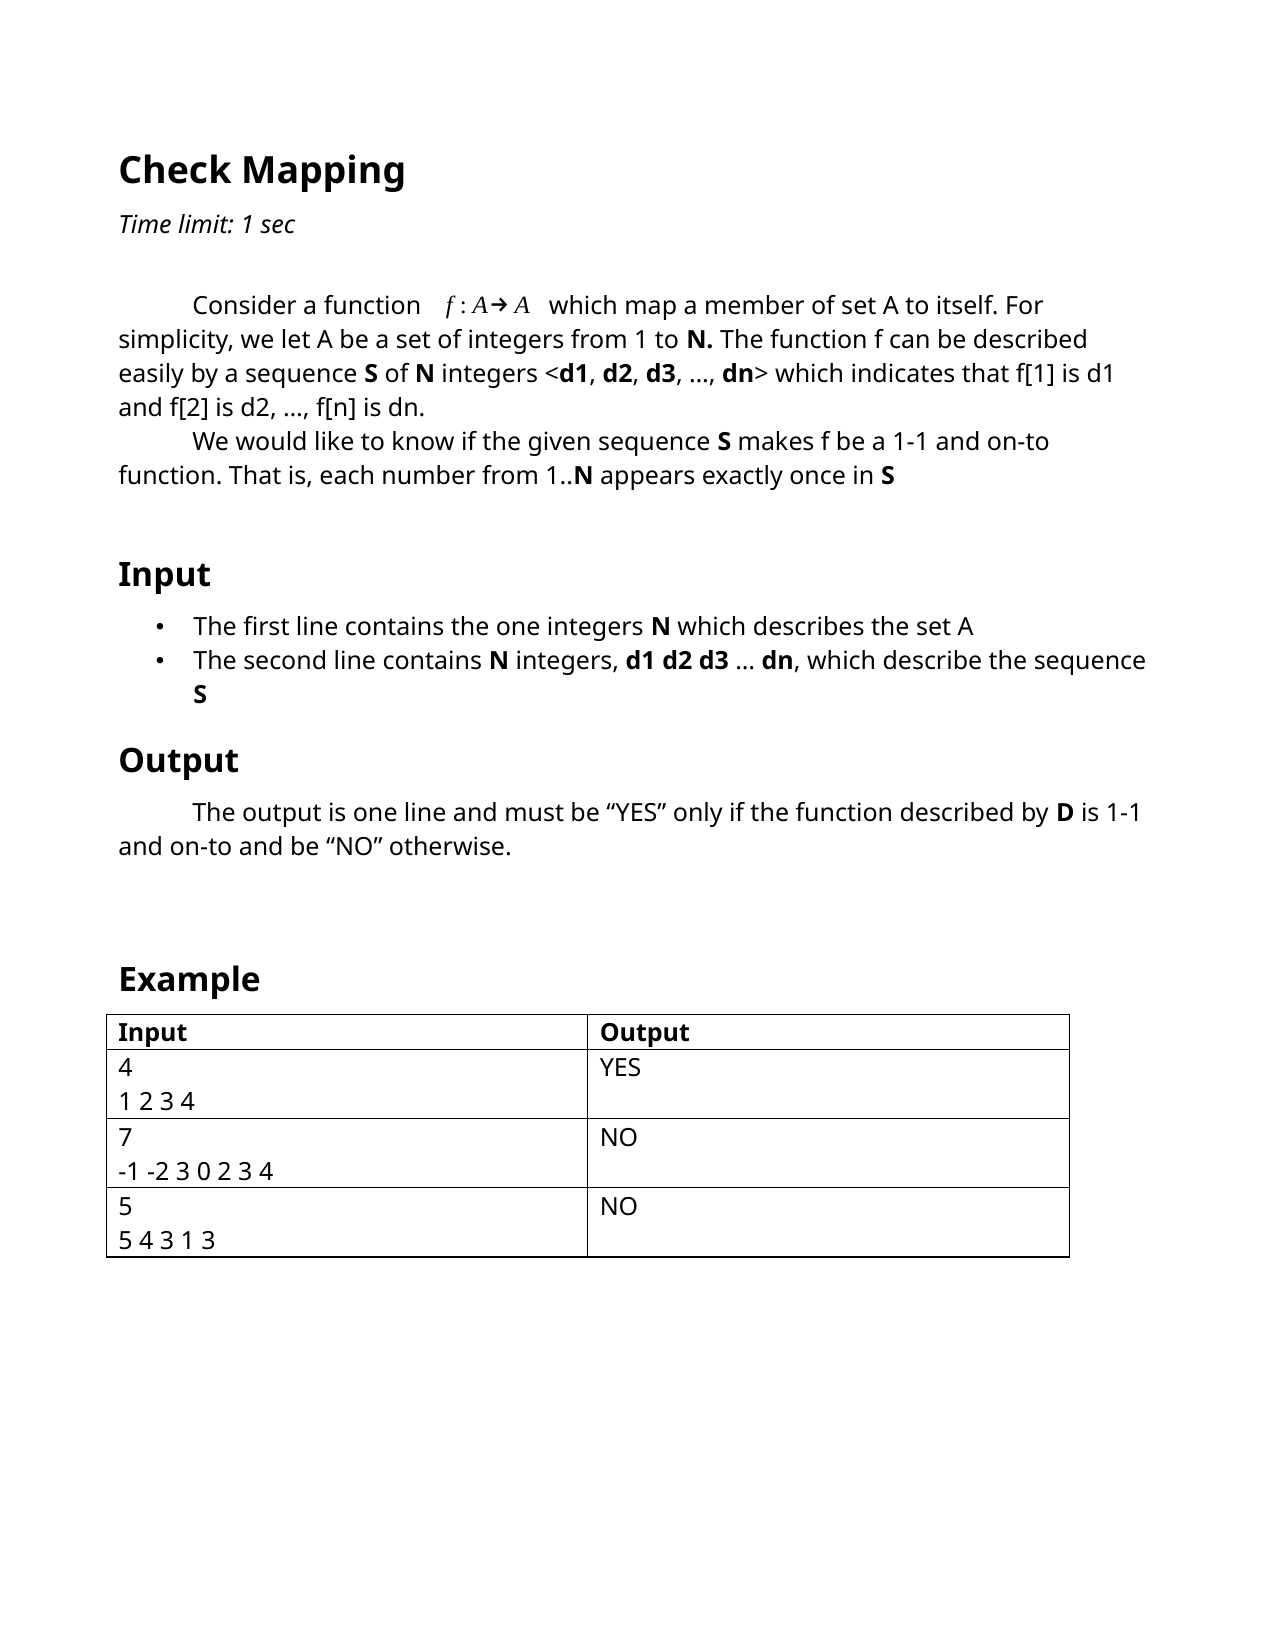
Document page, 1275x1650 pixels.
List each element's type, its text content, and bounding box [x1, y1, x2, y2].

list The second line contains N integers, d1 d2 d3 … dn, which describe the sequence S [156, 643, 1157, 711]
table_cell 5 5 4 3 1 3 [107, 1188, 587, 1256]
subtitle Example [118, 956, 1157, 1001]
table_header Input [107, 1015, 587, 1049]
table_cell 4 1 2 3 4 [107, 1050, 587, 1118]
list The first line contains the one integers N which describes the set A [156, 609, 1157, 643]
text Time limit: 1 sec [118, 207, 1157, 241]
subtitle Output [118, 736, 1157, 782]
text Consider a function which map a member of set A to itself. For simplicity, we let A be a set of integers from 1 to N. The function f can be described easily by a sequence S of N integers <d1, d2, d3, …, dn> which indicates that f[1] is d1 and f[2] is d2, …, f[n] is dn. [118, 287, 1157, 423]
table_cell 7 -1 -2 3 0 2 3 4 [107, 1119, 587, 1187]
table_cell YES [588, 1050, 1069, 1118]
title Check Mapping [118, 143, 1157, 194]
table_header Output [588, 1015, 1069, 1049]
table_cell NO [588, 1188, 1069, 1256]
text We would like to know if the given sequence S makes f be a 1-1 and on-to function. That is, each number from 1..N appears exactly once in S [118, 423, 1157, 492]
text The output is one line and must be “YES” only if the function described by D is 1-1 and on-to and be “NO” otherwise. [118, 794, 1157, 862]
table_cell NO [588, 1119, 1069, 1187]
subtitle Input [118, 551, 1157, 596]
